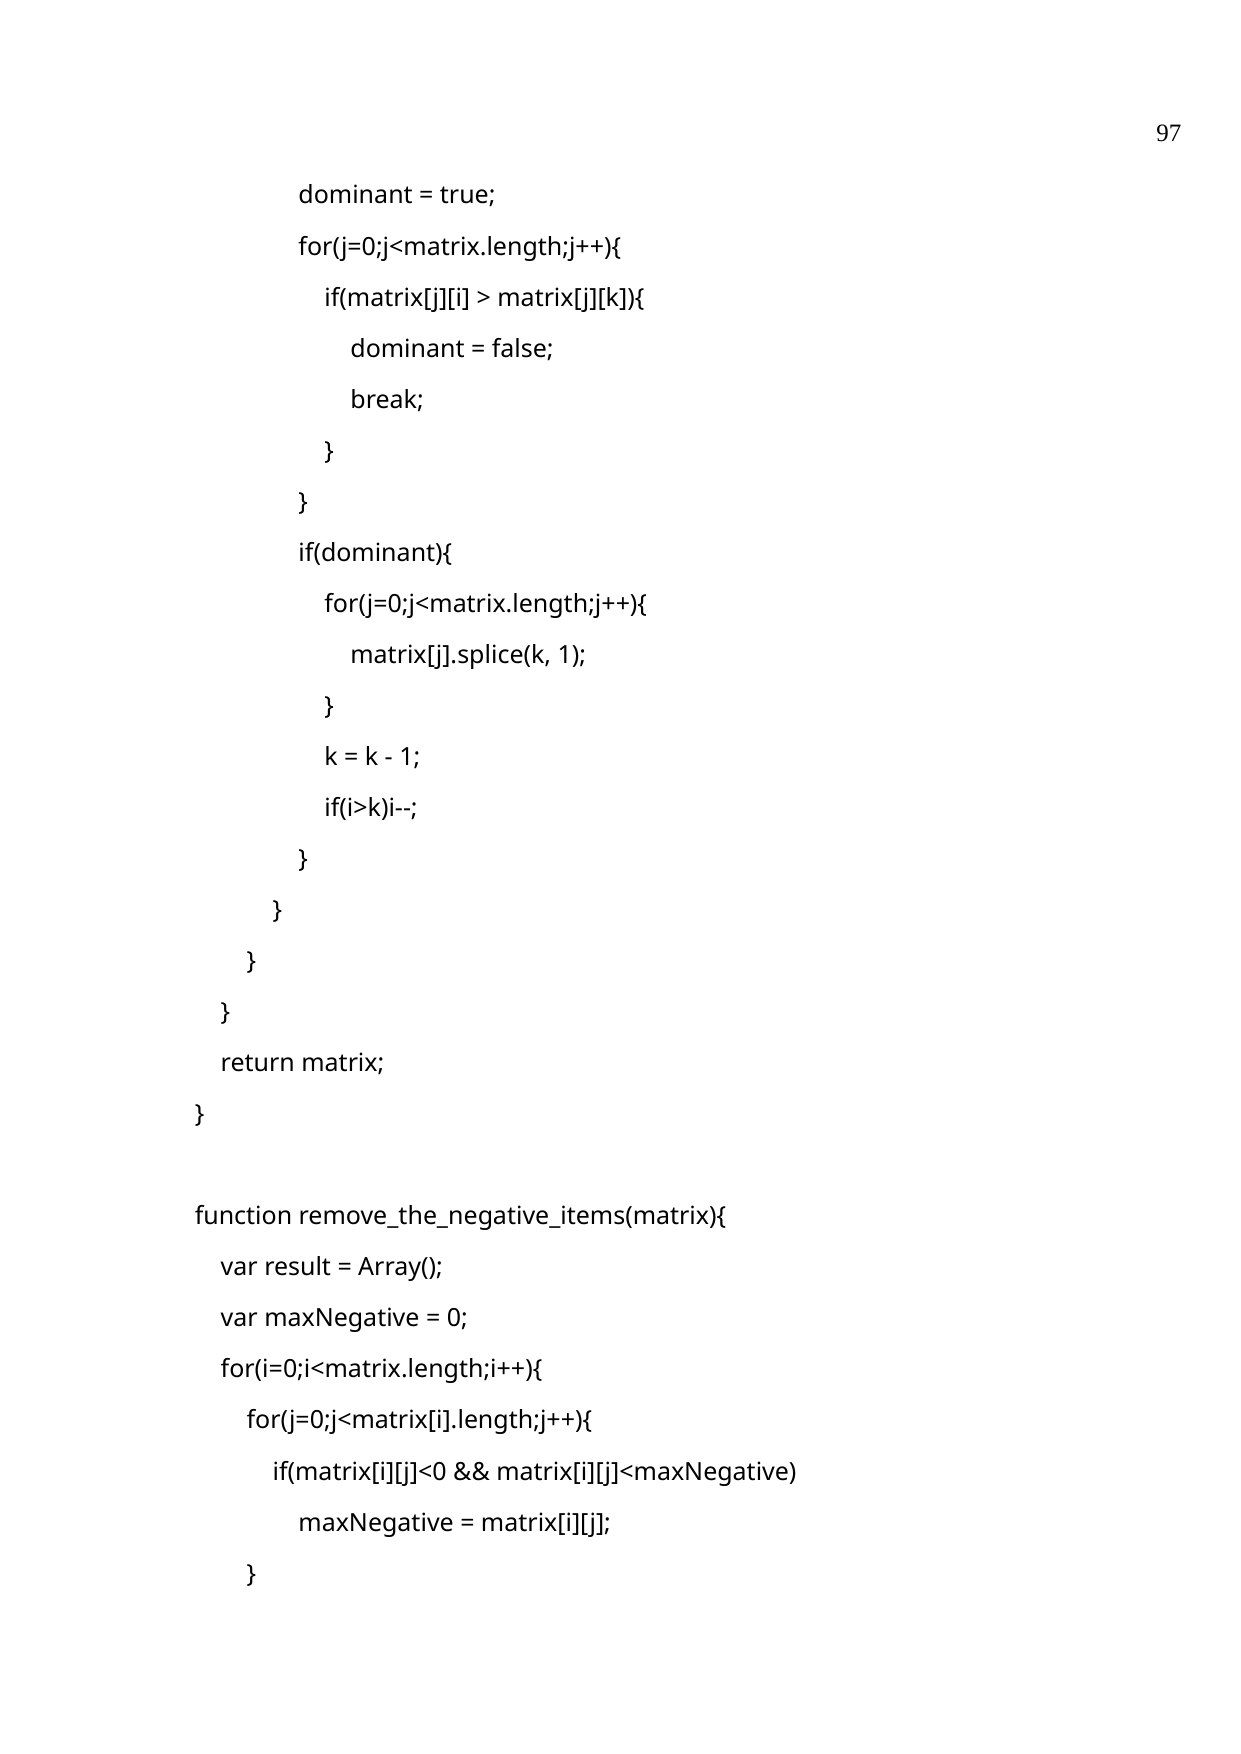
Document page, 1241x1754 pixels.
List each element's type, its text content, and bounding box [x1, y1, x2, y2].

text for(j=0;j<matrix.length;j++){ [118, 585, 1181, 619]
text if(matrix[i][j]<0 && matrix[i][j]<maxNegative) [118, 1453, 1181, 1487]
text } [118, 943, 1181, 977]
text dominant = false; [118, 330, 1181, 364]
text var maxNegative = 0; [118, 1300, 1181, 1334]
text } [118, 483, 1181, 517]
text for(i=0;i<matrix.length;i++){ [118, 1351, 1181, 1385]
text if(dominant){ [118, 534, 1181, 568]
text if(i>k)i--; [118, 789, 1181, 824]
text } [118, 432, 1181, 466]
text } [118, 1555, 1181, 1589]
text if(matrix[j][i] > matrix[j][k]){ [118, 279, 1181, 313]
text matrix[j].splice(k, 1); [118, 636, 1181, 671]
text dominant = true; [118, 177, 1181, 211]
text maxNegative = matrix[i][j]; [118, 1504, 1181, 1538]
text for(j=0;j<matrix[i].length;j++){ [118, 1402, 1181, 1436]
text } [118, 687, 1181, 722]
text } [118, 994, 1181, 1028]
text } [118, 892, 1181, 926]
text function remove_the_negative_items(matrix){ [118, 1198, 1181, 1232]
text break; [118, 381, 1181, 415]
text for(j=0;j<matrix.length;j++){ [118, 228, 1181, 262]
text } [118, 1096, 1181, 1130]
text k = k - 1; [118, 738, 1181, 773]
text var result = Array(); [118, 1249, 1181, 1283]
text return matrix; [118, 1045, 1181, 1079]
text } [118, 841, 1181, 875]
